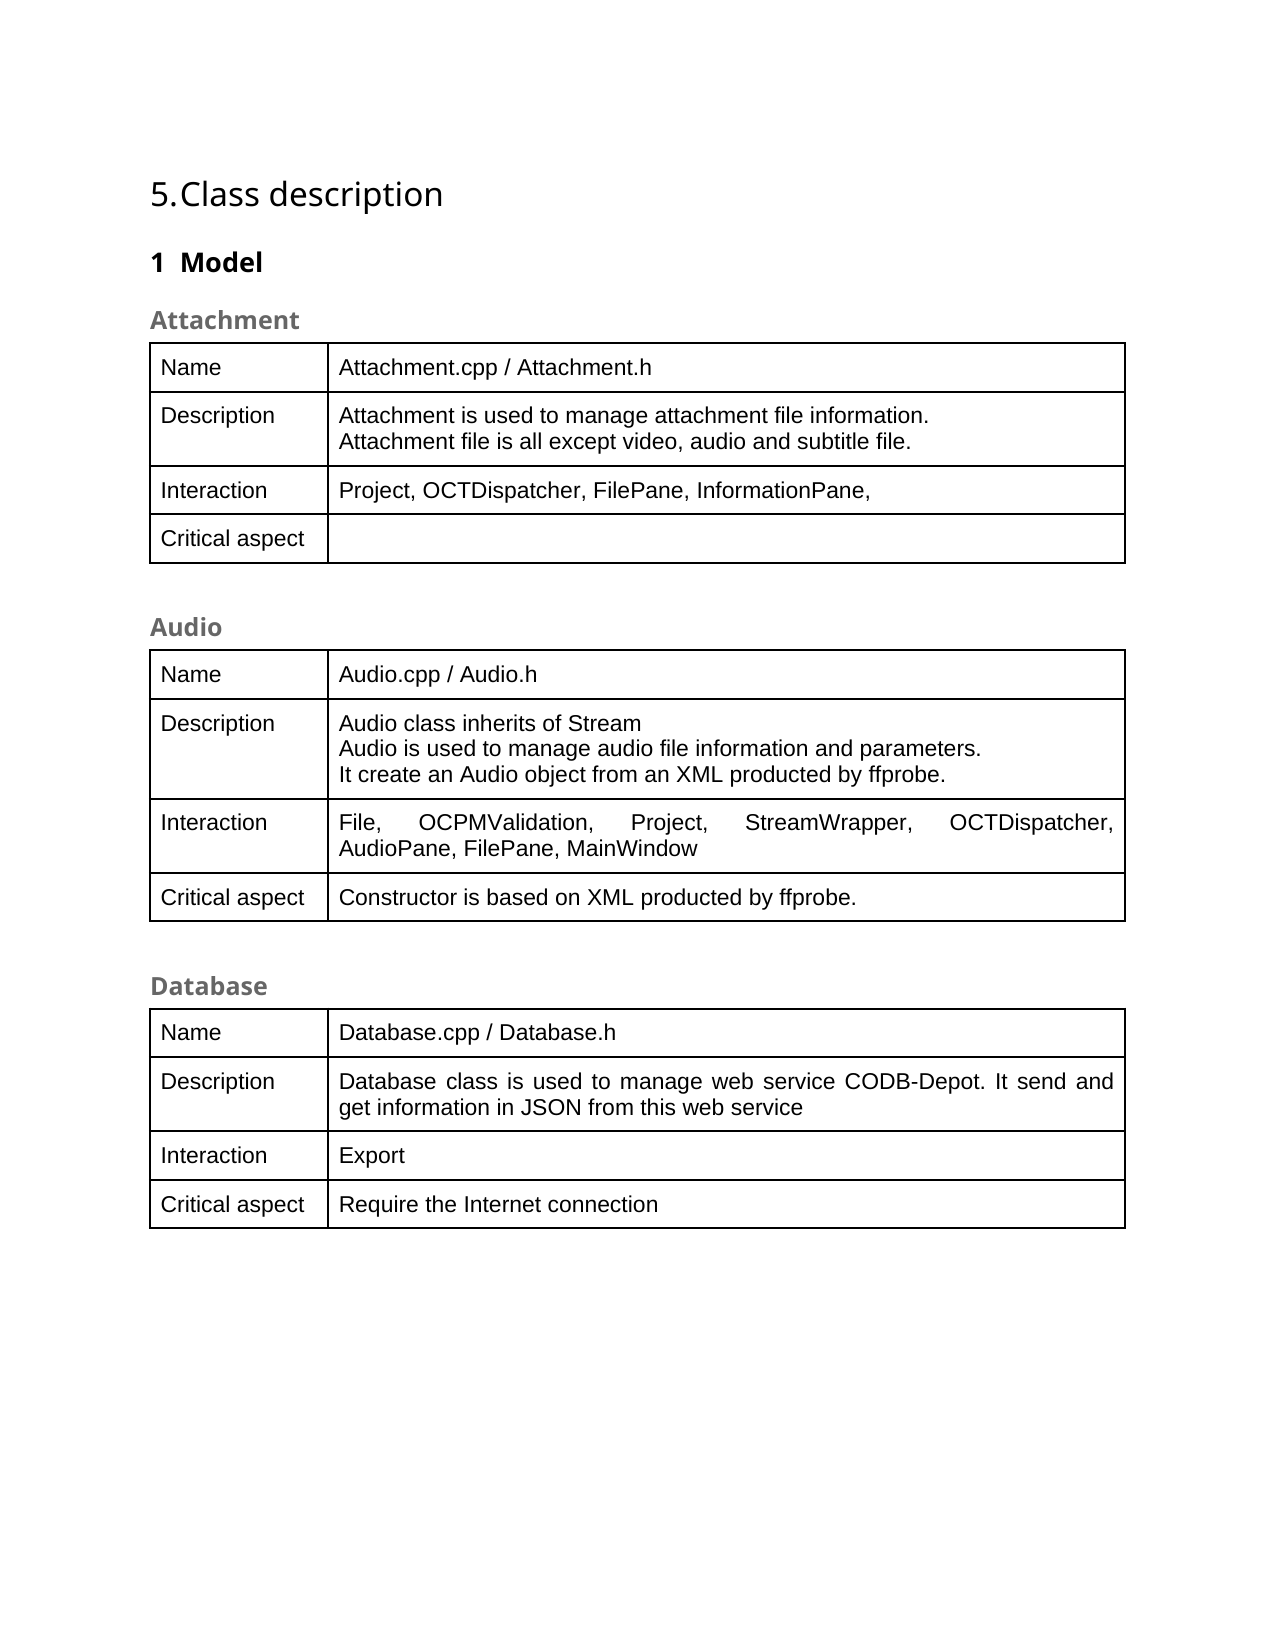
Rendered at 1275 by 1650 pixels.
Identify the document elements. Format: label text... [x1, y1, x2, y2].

table_cell Interaction [151, 467, 327, 513]
table_header Attachment.cpp / Attachment.h [329, 344, 1124, 391]
table_cell Constructor is based on XML producted by ffprobe. [329, 874, 1124, 920]
table_cell Export [329, 1132, 1124, 1179]
table_cell Interaction [151, 800, 327, 872]
table_cell Require the Internet connection [329, 1181, 1124, 1227]
table_cell Attachment is used to manage attachment file information. Attachment file is all except video, audio and subtitle file. [329, 393, 1124, 465]
table_cell Database class is used to manage web service CODB-Depot. It send and get information in JSON from this web service [329, 1058, 1124, 1130]
subtitle Database [150, 968, 1125, 1002]
table_cell Description [151, 1058, 327, 1130]
table_cell Description [151, 393, 327, 465]
table_cell Audio class inherits of Stream Audio is used to manage audio file information and parameters. It create an Audio object from an XML producted by ffprobe. [329, 700, 1124, 797]
subtitle Audio [150, 610, 1125, 644]
table_cell [329, 515, 1124, 562]
table_cell Critical aspect [151, 515, 327, 562]
table_header Database.cpp / Database.h [329, 1010, 1124, 1056]
table_cell Critical aspect [151, 1181, 327, 1227]
table_cell Project, OCTDispatcher, FilePane, InformationPane, [329, 467, 1124, 513]
subtitle Model [150, 244, 1125, 281]
table_header Name [151, 344, 327, 391]
table_header Name [151, 651, 327, 698]
table_cell Description [151, 700, 327, 797]
table_header Name [151, 1010, 327, 1056]
table_cell Interaction [151, 1132, 327, 1179]
subtitle Attachment [150, 303, 1125, 337]
subtitle Class description [150, 171, 1125, 216]
table_cell Critical aspect [151, 874, 327, 920]
table_header Audio.cpp / Audio.h [329, 651, 1124, 698]
table_cell File, OCPMValidation, Project, StreamWrapper, OCTDispatcher, AudioPane, FilePane, MainWindow [329, 800, 1124, 872]
